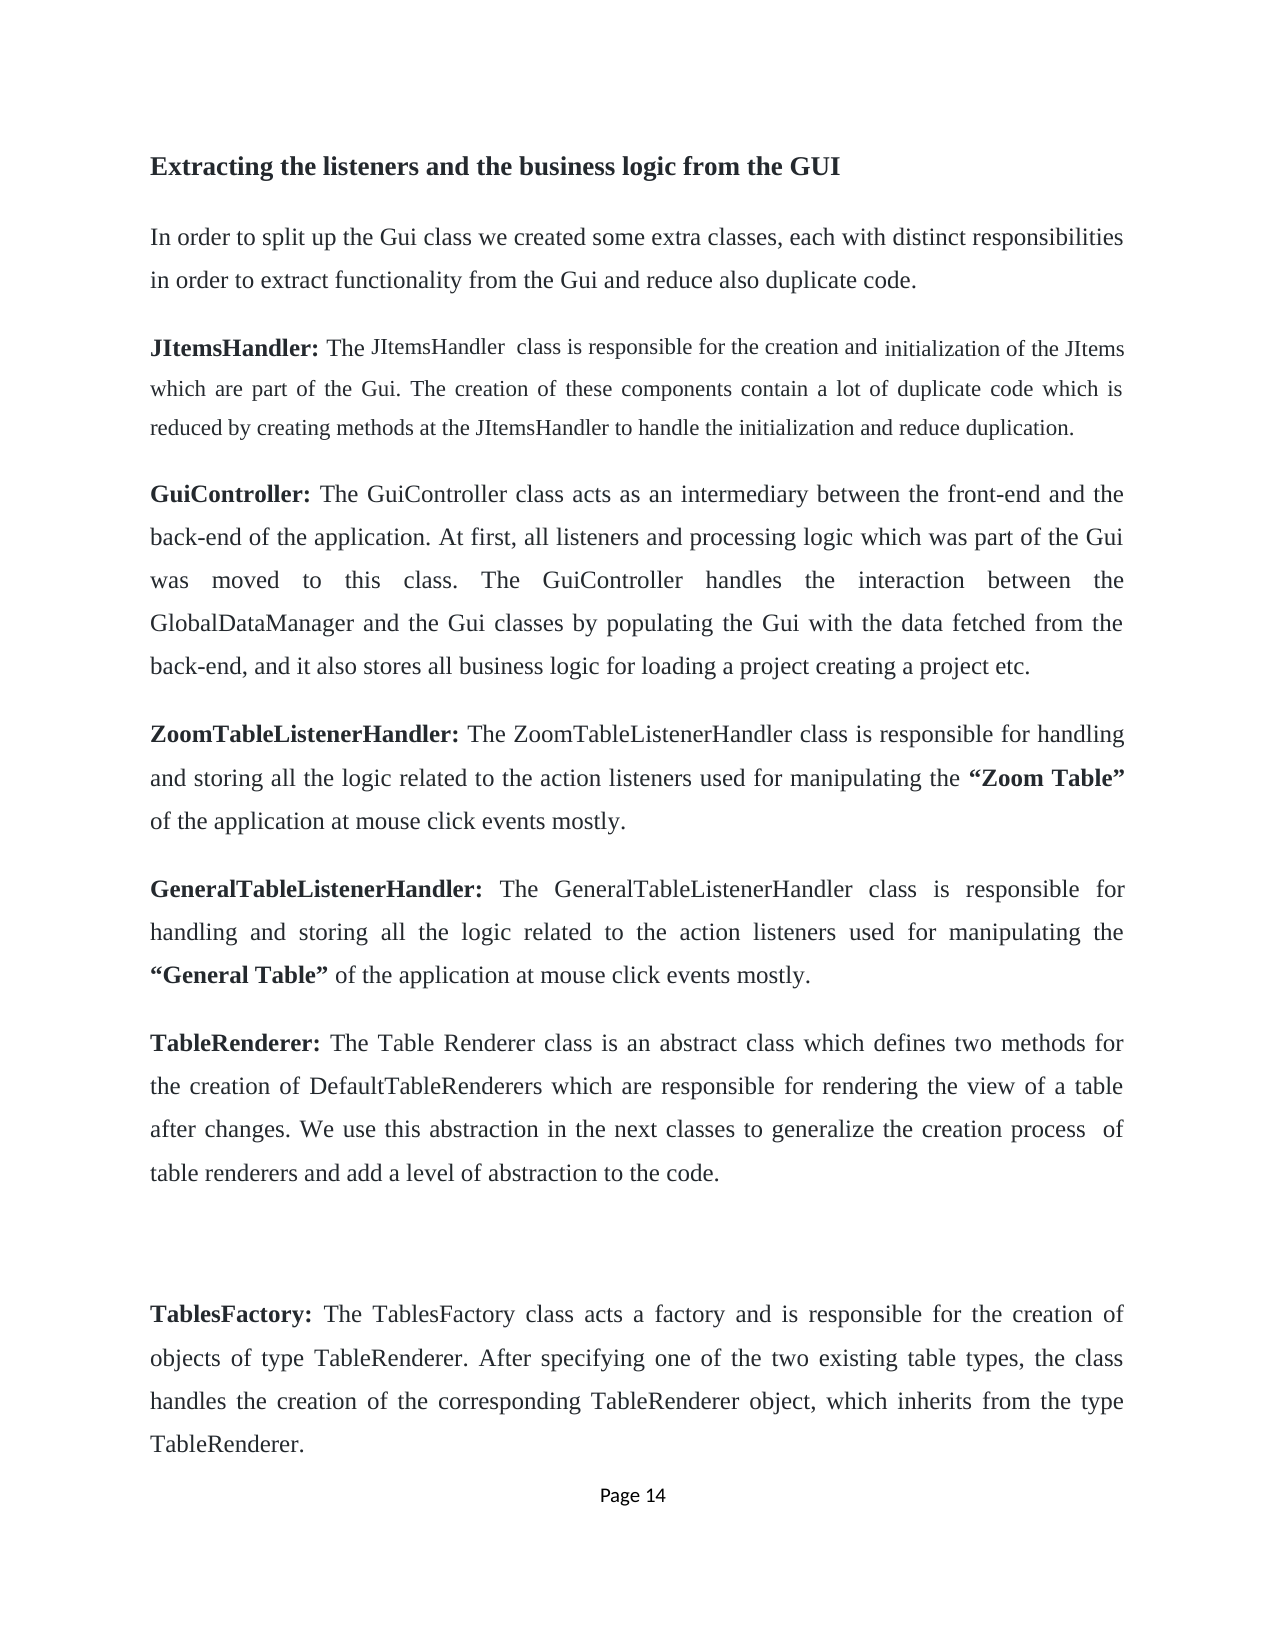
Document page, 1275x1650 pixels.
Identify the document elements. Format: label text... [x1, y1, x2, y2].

text In order to split up the Gui class we created some extra classes, each with distinct responsibilities in order to extract functionality from the Gui and reduce also duplicate code. [150, 222, 1125, 293]
text ZoomTableListenerHandler: The ZoomTableListenerHandler class is responsible for handling and storing all the logic related to the action listeners used for manipulating the “Zoom Table” of the application at mouse click events mostly. [150, 719, 1125, 834]
text GeneralTableListenerHandler: The GeneralTableListenerHandler class is responsible for handling and storing all the logic related to the action listeners used for manipulating the “General Table” of the application at mouse click events mostly. [150, 874, 1125, 989]
text JItemsHandler: The JItemsHandler class is responsible for the creation and initialization of the JItems which are part of the Gui. The creation of these components contain a lot of duplicate code which is reduced by creating methods at the JItemsHandler to handle the initialization and reduce duplication. [150, 333, 1125, 441]
text GuiController: The GuiController class acts as an intermediary between the front-end and the back-end of the application. At first, all listeners and processing logic which was part of the Gui was moved to this class. The GuiController handles the interaction between the GlobalDataManager and the Gui classes by populating the Gui with the data fetched from the back-end, and it also stores all business logic for loading a project creating a project etc. [150, 479, 1125, 680]
text TablesFactory: The TablesFactory class acts a factory and is responsible for the creation of objects of type TableRenderer. After specifying one of the two existing table types, the class handles the creation of the corresponding TableRenderer object, which inherits from the type TableRenderer. [150, 1297, 1125, 1458]
text TableRenderer: The Table Renderer class is an abstract class which defines two methods for the creation of DefaultTableRenderers which are responsible for rendering the view of a table after changes. We use this abstraction in the next classes to generalize the creation process of table renderers and add a level of abstraction to the code. [150, 1028, 1125, 1186]
text Extracting the listeners and the business logic from the GUI [150, 150, 1125, 181]
